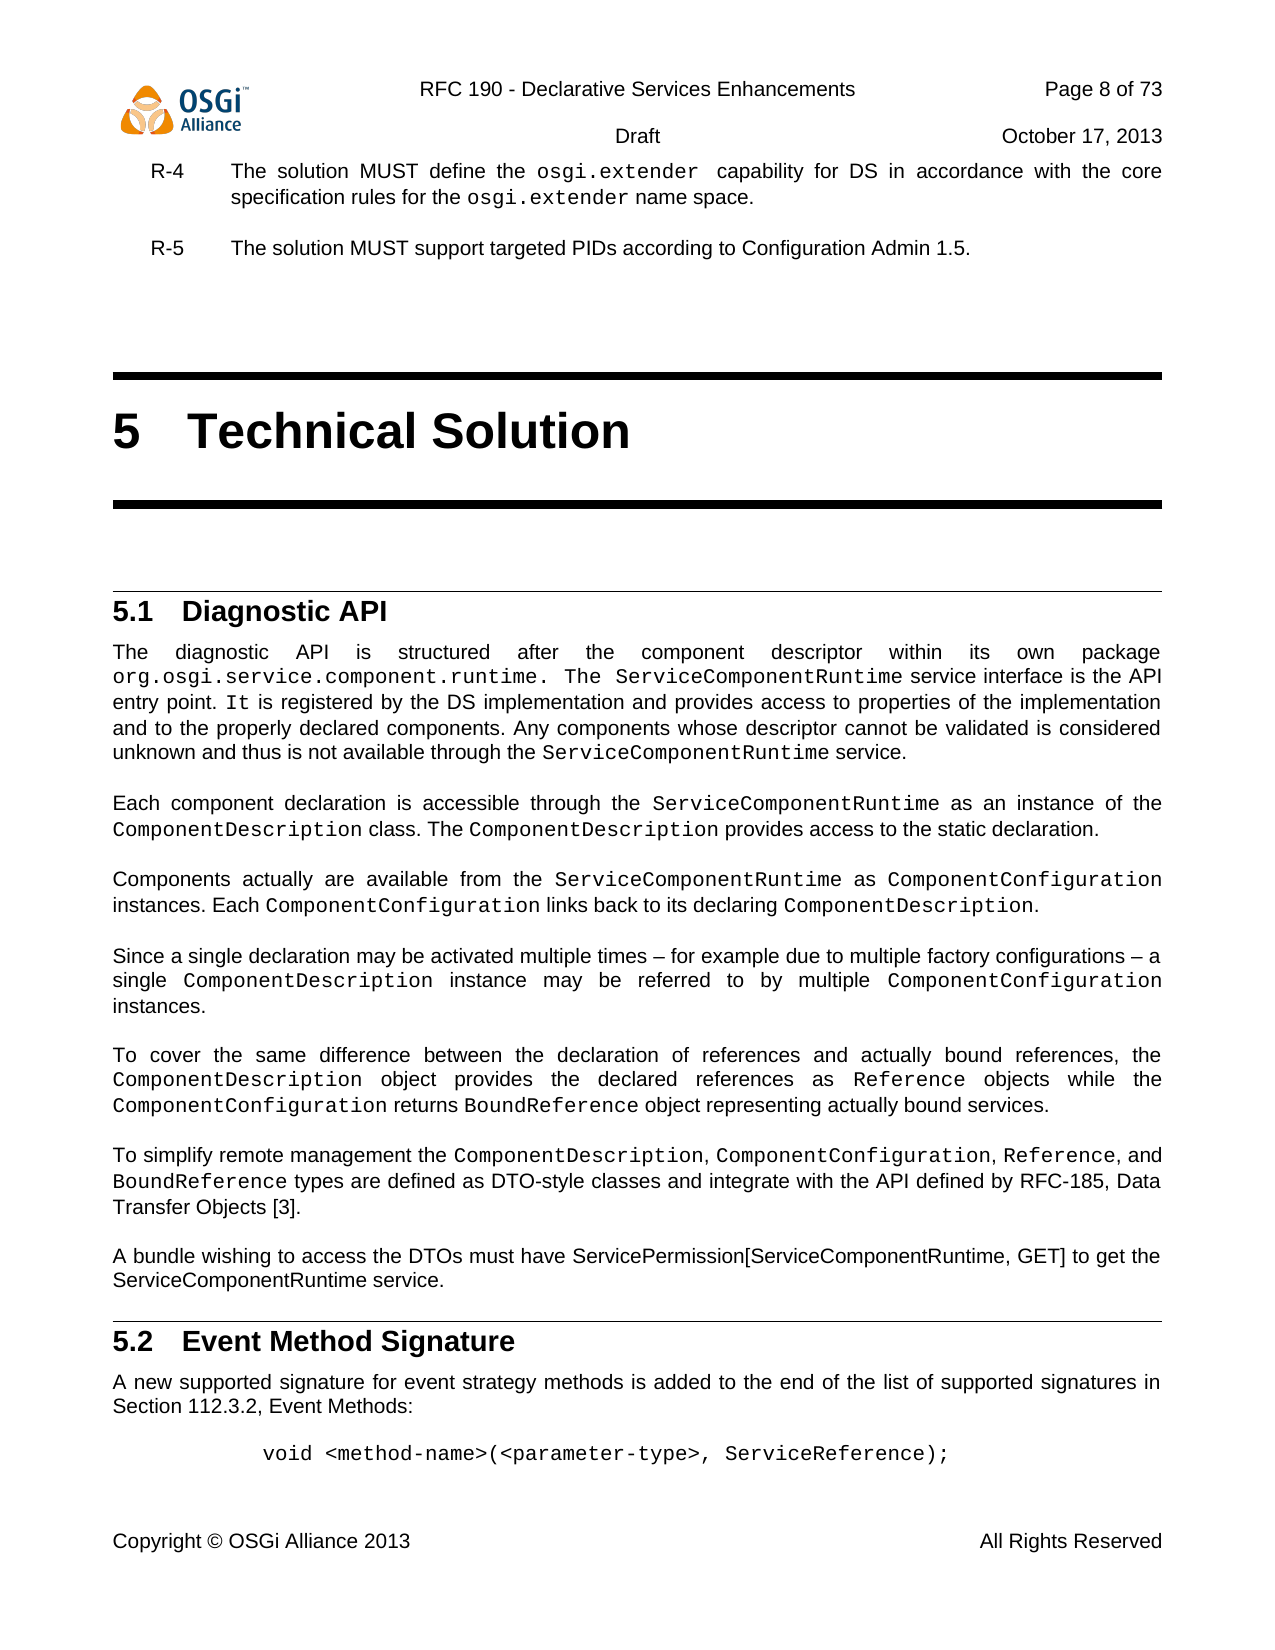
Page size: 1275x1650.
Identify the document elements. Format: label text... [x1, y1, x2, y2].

text The diagnostic API is structured after the component descriptor within its own package org.osgi.service.component.runtime. The ServiceComponentRuntime service interface is the API entry point. It is registered by the DS implementation and provides access to properties of the implementation and to the properly declared components. Any components whose descriptor cannot be validated is considered unknown and thus is not available through the ServiceComponentRuntime service. [112, 640, 1162, 766]
text Each component declaration is accessible through the ServiceComponentRuntime as an instance of the ComponentDescription class. The ComponentDescription provides access to the static declaration. [112, 791, 1162, 842]
text To cover the same difference between the declaration of references and actually bound references, the ComponentDescription object provides the declared references as Reference objects while the ComponentConfiguration returns BoundReference object representing actually bound services. [112, 1043, 1162, 1118]
picture [113, 78, 257, 142]
list The solution MUST support targeted PIDs according to Configuration Admin 1.5. [150, 236, 1162, 259]
text A bundle wishing to access the DTOs must have ServicePermission[ServiceComponentRuntime, GET] to get the ServiceComponentRuntime service. [112, 1244, 1162, 1292]
list The solution MUST define the osgi.extender capability for DS in accordance with the core specification rules for the osgi.extender name space. [150, 159, 1162, 211]
subtitle Technical Solution [112, 373, 1162, 509]
subtitle Diagnostic API [112, 592, 1162, 628]
subtitle Event Method Signature [112, 1322, 1162, 1358]
list void <method-name>(<parameter-type>, ServiceReference); [225, 1443, 1162, 1467]
text Components actually are available from the ServiceComponentRuntime as ComponentConfiguration instances. Each ComponentConfiguration links back to its declaring ComponentDescription. [112, 867, 1162, 919]
text To simplify remote management the ComponentDescription, ComponentConfiguration, Reference, and BoundReference types are defined as DTO-style classes and integrate with the API defined by RFC-185, Data Transfer Objects [3].. [112, 1143, 1162, 1219]
text A new supported signature for event strategy methods is added to the end of the list of supported signatures in Section 112.3.2, Event Methods: [112, 1370, 1162, 1418]
text Since a single declaration may be activated multiple times – for example due to multiple factory configurations – a single ComponentDescription instance may be referred to by multiple ComponentConfiguration instances. [112, 944, 1162, 1018]
